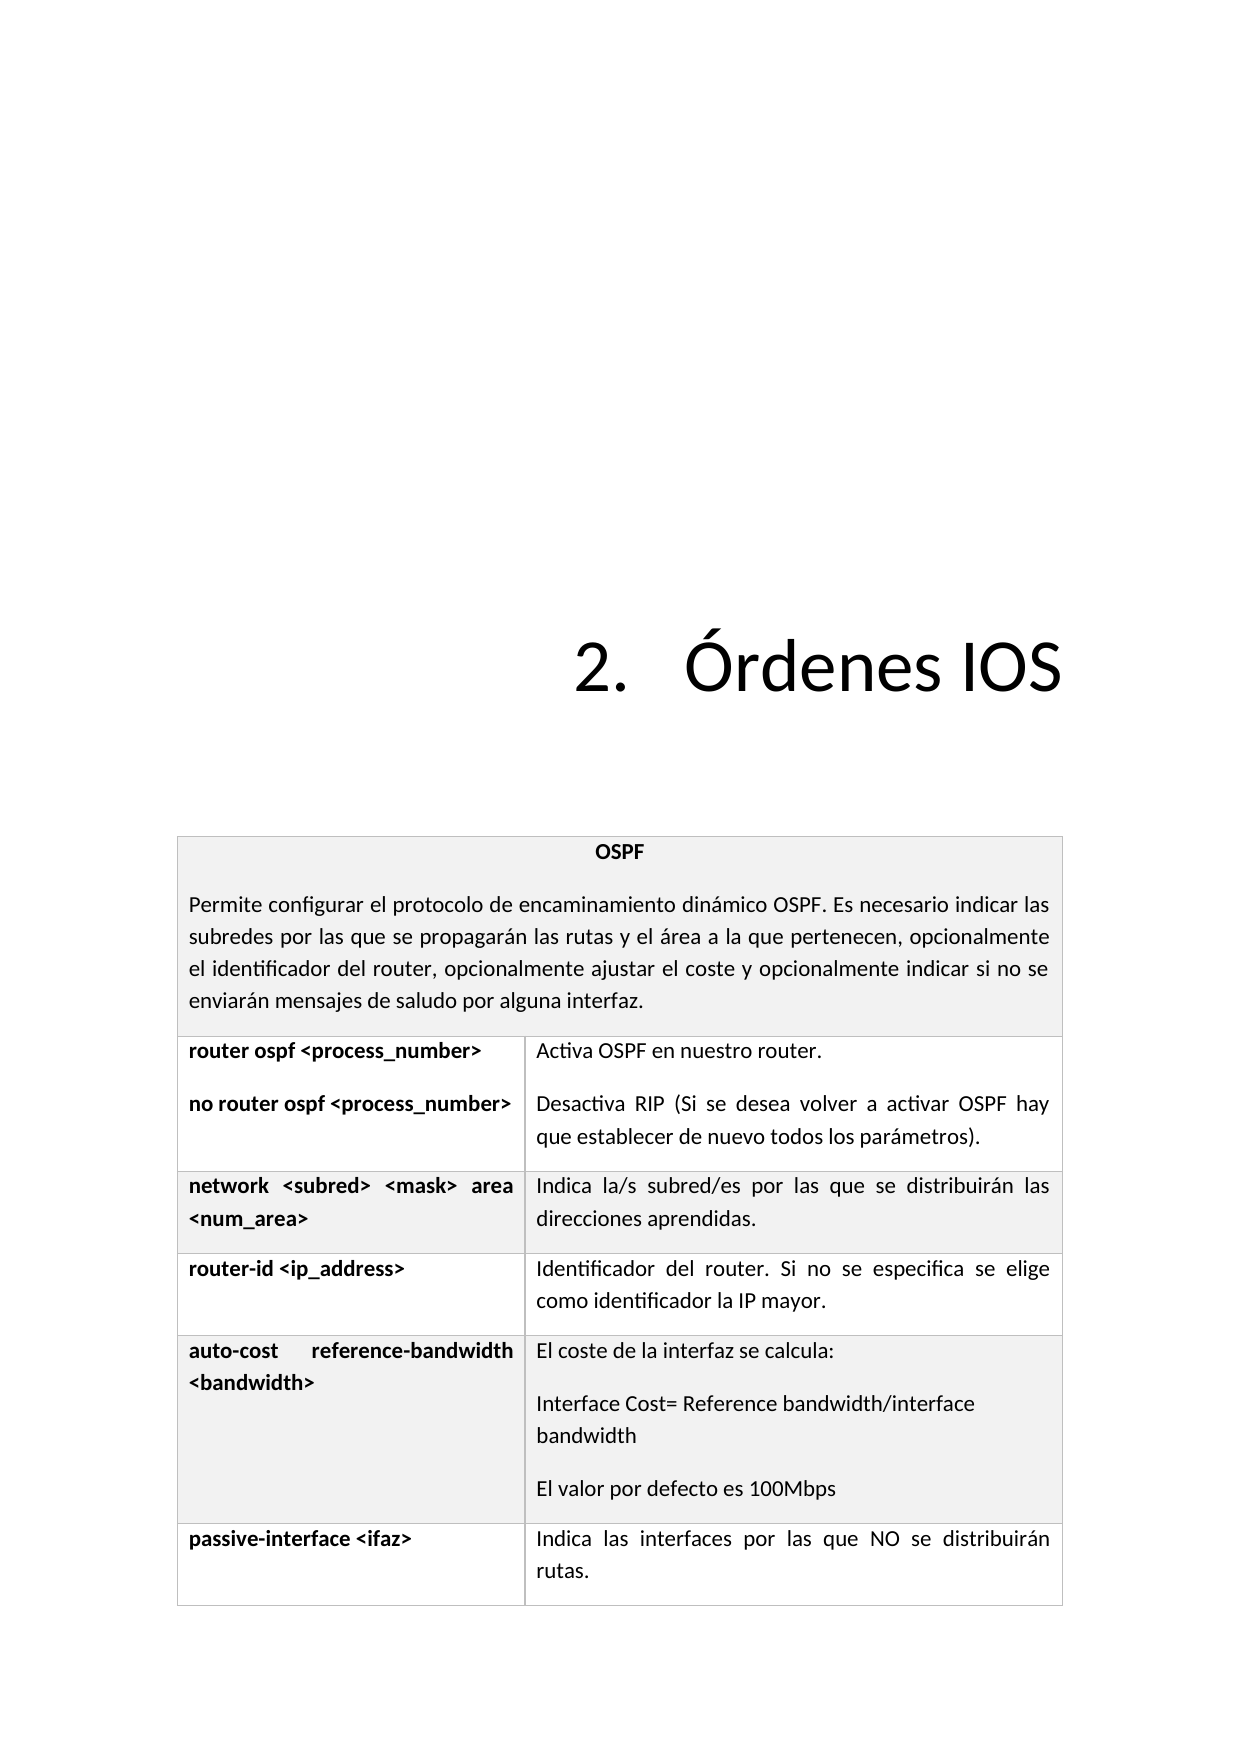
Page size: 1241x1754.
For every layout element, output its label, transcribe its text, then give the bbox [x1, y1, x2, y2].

table_cell Indica las interfaces por las que NO se distribuirán rutas. [526, 1524, 1062, 1605]
table_cell Identificador del router. Si no se especifica se elige como identificador la IP mayor. [526, 1254, 1062, 1335]
table_cell router-id <ip_address> [178, 1254, 524, 1335]
table_cell Activa OSPF en nuestro router. Desactiva RIP (Si se desea volver a activar OSPF hay que establecer de nuevo todos los parámetros). [526, 1037, 1062, 1171]
table_cell passive-interface <ifaz> [178, 1524, 524, 1605]
table_cell Indica la/s subred/es por las que se distribuirán las direcciones aprendidas. [526, 1172, 1062, 1253]
table_header OSPF Permite configurar el protocolo de encaminamiento dinámico OSPF. Es necesario indicar las subredes por las que se propagarán las rutas y el área a la que pertenecen, opcionalmente el identificador del router, opcionalmente ajustar el coste y opcionalmente indicar si no se enviarán mensajes de saludo por alguna interfaz. [178, 837, 1062, 1036]
table_cell router ospf <process_number> no router ospf <process_number> [178, 1037, 524, 1171]
subtitle Órdenes IOS [177, 618, 1063, 710]
table_cell auto-cost reference-bandwidth <bandwidth> [178, 1336, 524, 1523]
table_cell El coste de la interfaz se calcula: Interface Cost= Reference bandwidth/interface bandwidth El valor por defecto es 100Mbps [526, 1336, 1062, 1523]
table_cell network <subred> <mask> area <num_area> [178, 1172, 524, 1253]
